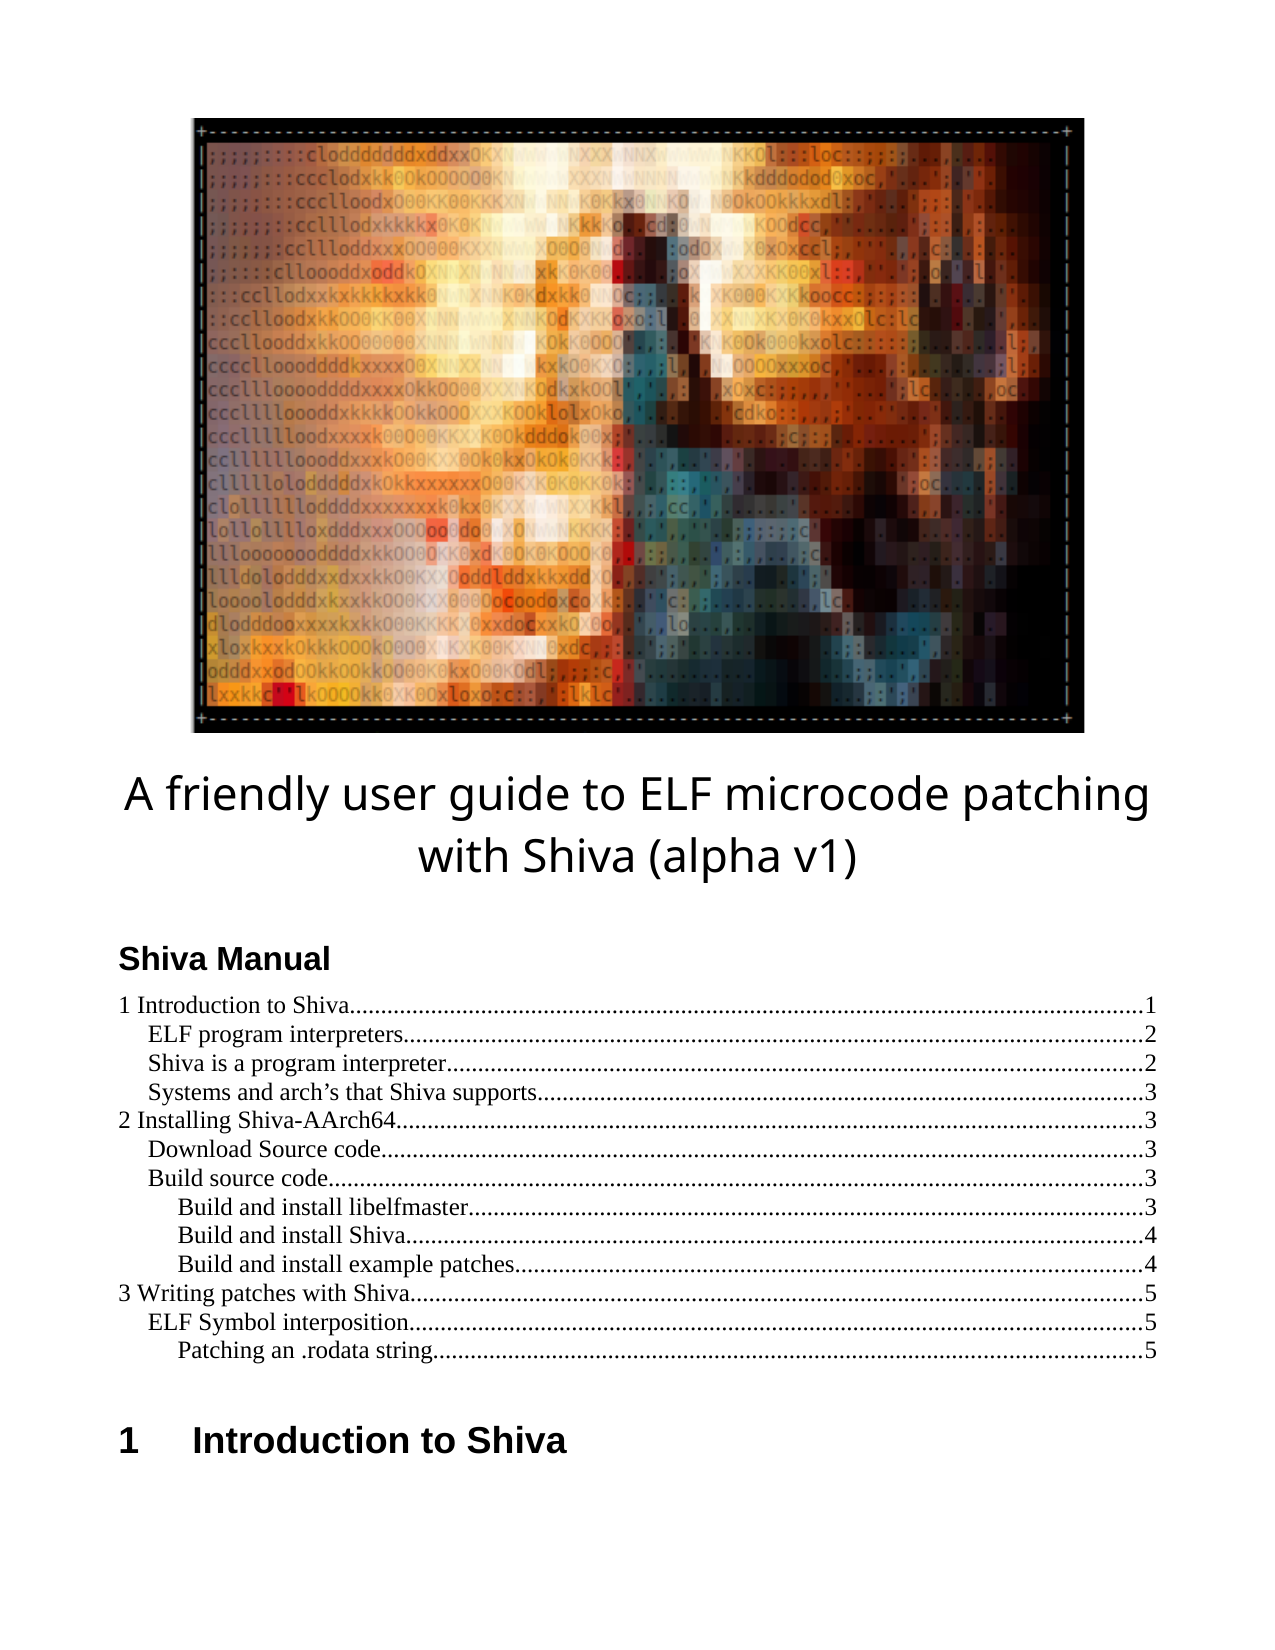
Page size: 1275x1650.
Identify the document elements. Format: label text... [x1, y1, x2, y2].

subtitle Introduction to Shiva [118, 1418, 1157, 1461]
text 3 Writing patches with Shiva 5 [118, 1278, 1157, 1307]
text 1 Introduction to Shiva 1 [118, 990, 1157, 1019]
text ELF program interpreters 2 [148, 1019, 1157, 1048]
text Build and install Shiva 4 [177, 1220, 1157, 1249]
text Shiva is a program interpreter 2 [148, 1048, 1157, 1077]
subtitle Shiva Manual [118, 939, 1157, 978]
text Build source code 3 [148, 1163, 1157, 1192]
text Patching an .rodata string 5 [177, 1335, 1157, 1364]
picture [190, 118, 1085, 733]
text Download Source code 3 [148, 1134, 1157, 1163]
text ELF Symbol interposition 5 [148, 1307, 1157, 1335]
text A friendly user guide to ELF microcode patching with Shiva (alpha v1) [118, 761, 1157, 886]
text Build and install example patches 4 [177, 1249, 1157, 1278]
text Build and install libelfmaster 3 [177, 1192, 1157, 1220]
text Systems and arch’s that Shiva supports 3 [148, 1077, 1157, 1105]
text 2 Installing Shiva-AArch64 3 [118, 1105, 1157, 1134]
